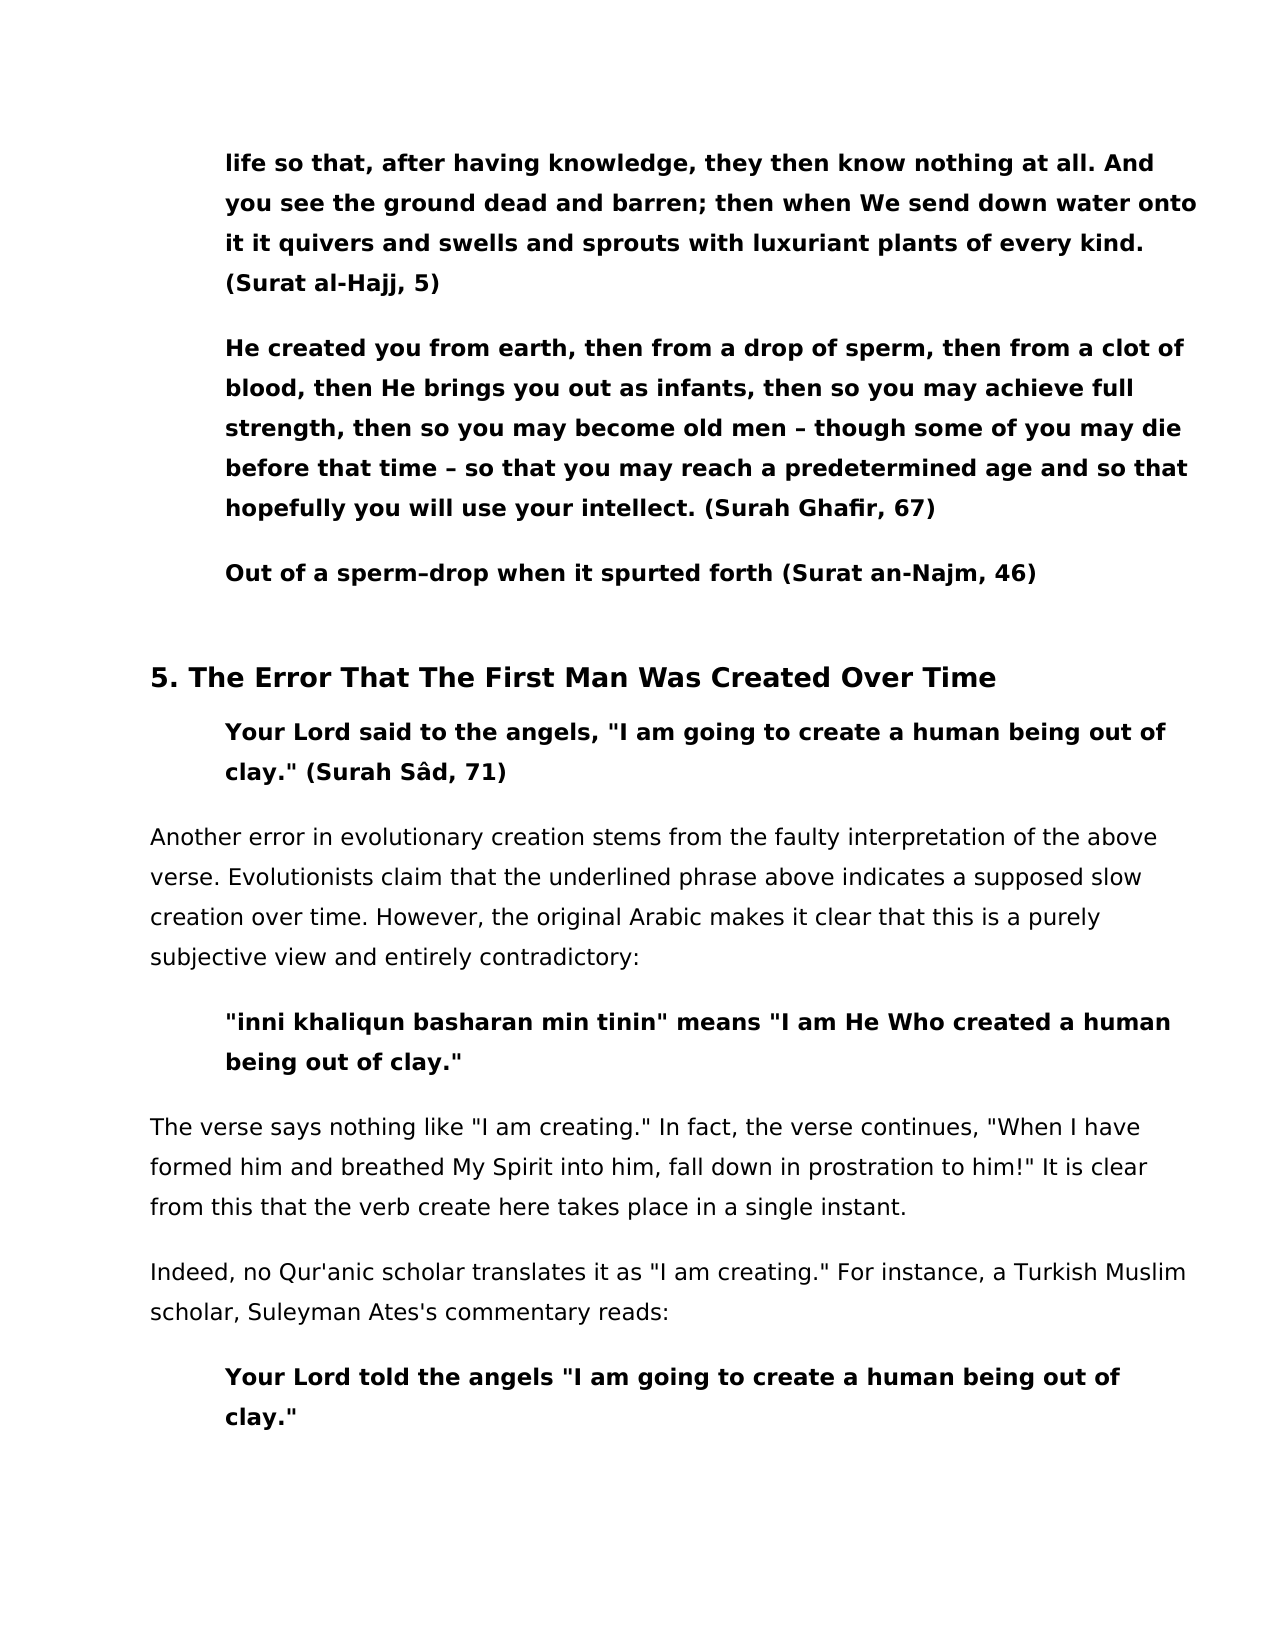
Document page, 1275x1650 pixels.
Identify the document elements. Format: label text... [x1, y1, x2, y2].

text "inni khaliqun basharan min tinin" means "I am He Who created a human being out of clay." [225, 1009, 1200, 1076]
text Another error in evolutionary creation stems from the faulty interpretation of the above verse. Evolutionists claim that the underlined phrase above indicates a supposed slow creation over time. However, the original Arabic makes it clear that this is a purely subjective view and entirely contradictory: [150, 824, 1200, 971]
subtitle 5. The Error That The First Man Was Created Over Time [150, 662, 1200, 694]
text life so that, after having knowledge, they then know nothing at all. And you see the ground dead and barren; then when We send down water onto it it quivers and swells and sprouts with luxuriant plants of every kind. (Surat al-Hajj, 5) [225, 150, 1200, 297]
text He created you from earth, then from a drop of sperm, then from a clot of blood, then He brings you out as infants, then so you may achieve full strength, then so you may become old men – though some of you may die before that time – so that you may reach a predetermined age and so that hopefully you will use your intellect. (Surah Ghafir, 67) [225, 335, 1200, 522]
text Out of a sperm–drop when it spurted forth (Surat an-Najm, 46) [225, 560, 1200, 587]
text Your Lord said to the angels, "I am going to create a human being out of clay." (Surah Sâd, 71) [225, 719, 1200, 786]
text Indeed, no Qur'anic scholar translates it as "I am creating." For instance, a Turkish Muslim scholar, Suleyman Ates's commentary reads: [150, 1259, 1200, 1326]
text The verse says nothing like "I am creating." In fact, the verse continues, "When I have formed him and breathed My Spirit into him, fall down in prostration to him!" It is clear from this that the verb create here takes place in a single instant. [150, 1114, 1200, 1221]
text Your Lord told the angels "I am going to create a human being out of clay." [225, 1364, 1200, 1431]
